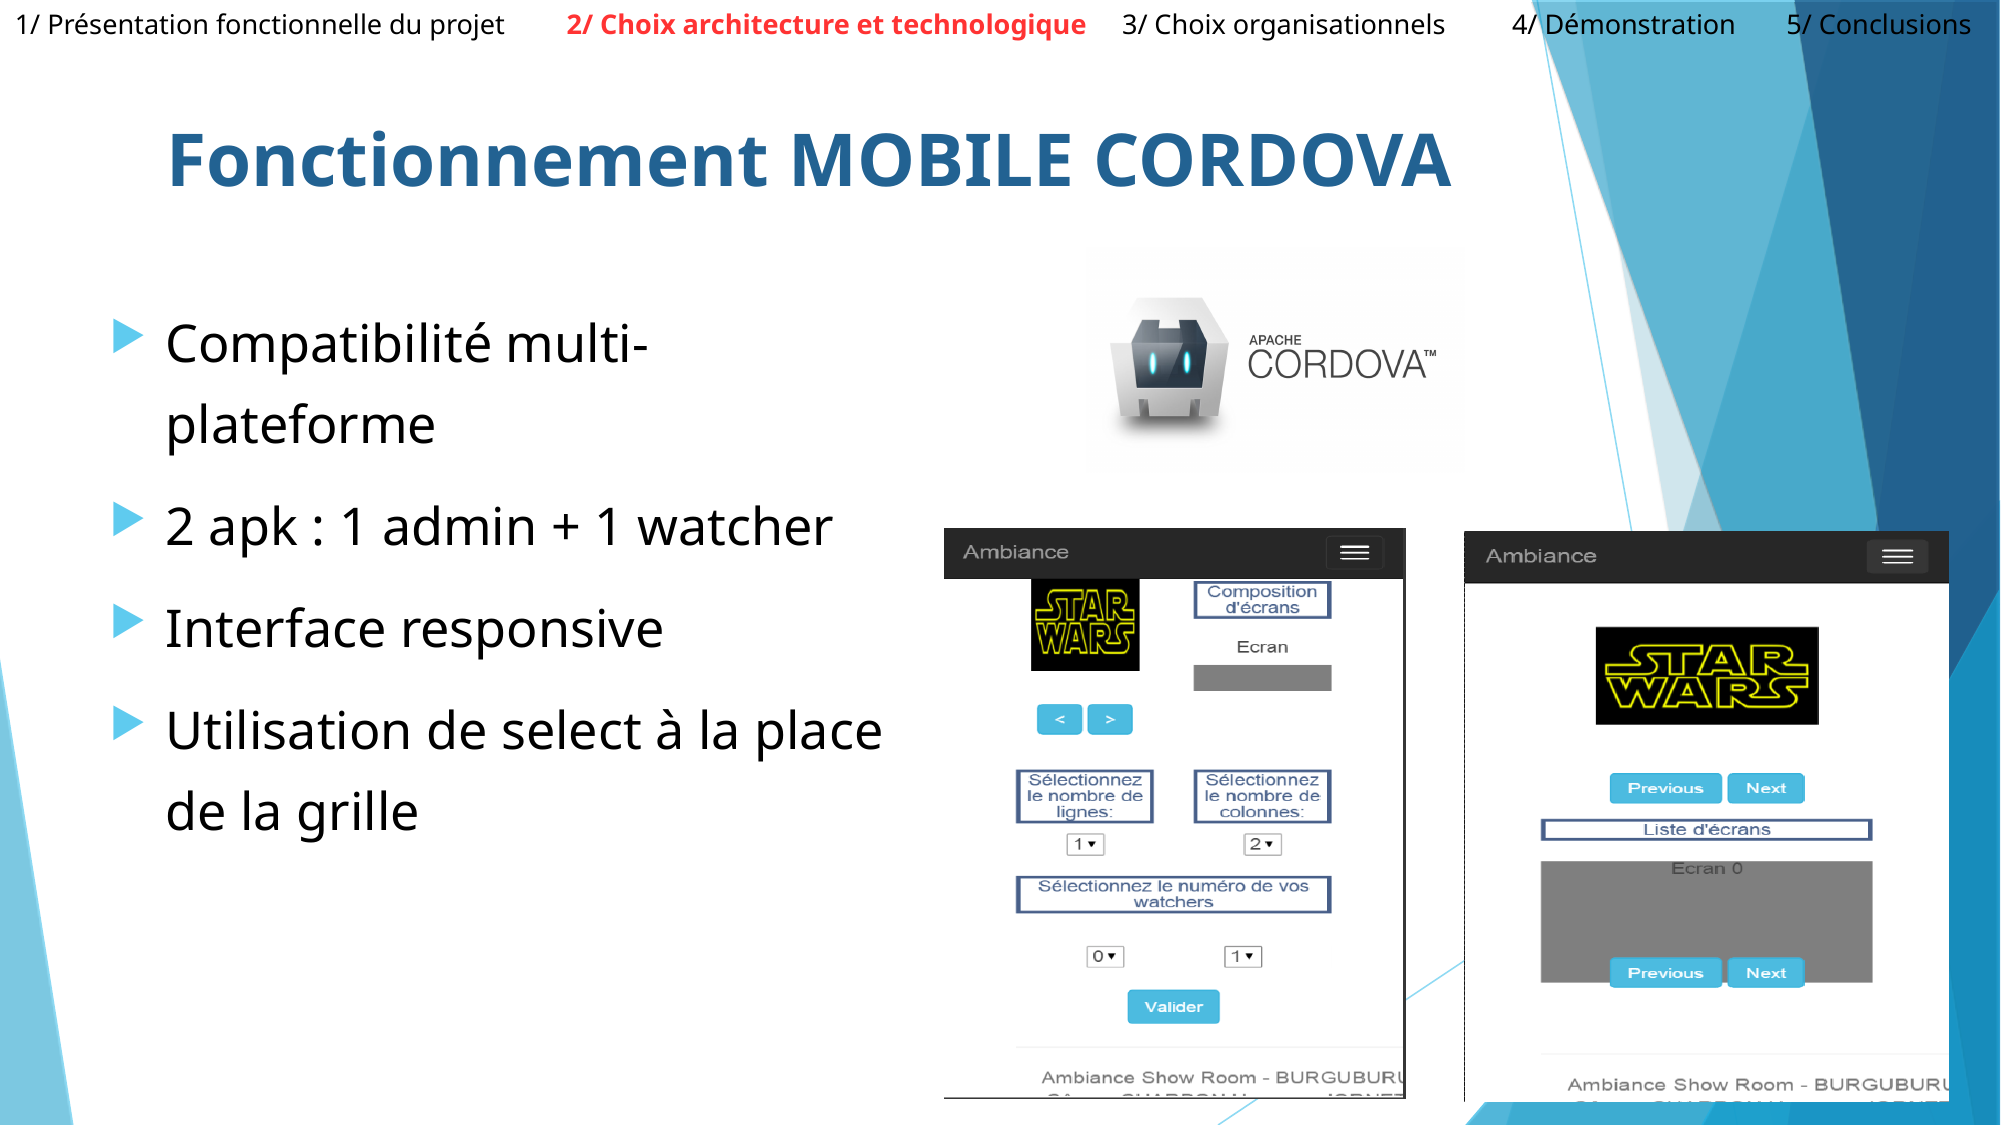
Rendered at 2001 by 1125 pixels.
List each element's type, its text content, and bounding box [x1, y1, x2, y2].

picture [1086, 260, 1465, 473]
picture [944, 528, 1406, 1099]
text_box 1/ Présentation fonctionnelle du projet 2/ Choix architecture et technologique 3/ Choix organisationnels 4/ Démonstration 5/ Conclusions [0, 0, 2000, 48]
picture [1464, 531, 1949, 1102]
list Compatibilité multi-plateforme 2 apk : 1 admin + 1 watcher Interface responsive Utilisation de select à la place de la grille [94, 260, 934, 1125]
list Fonctionnement MOBILE CORDOVA [23, 106, 1595, 260]
